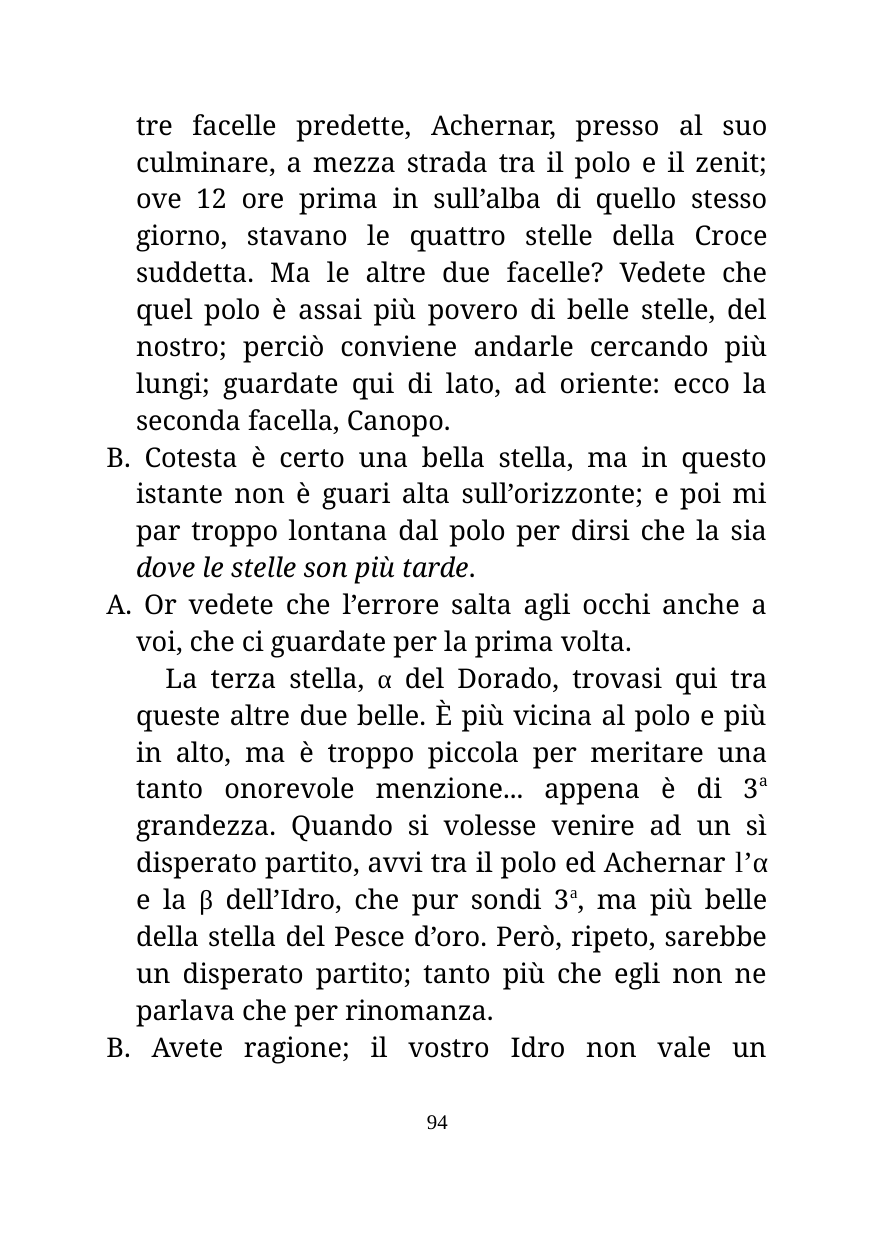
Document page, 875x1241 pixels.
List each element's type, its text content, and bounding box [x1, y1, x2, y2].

text tre facelle predette, Achernar, presso al suo culminare, a mezza strada tra il polo e il zenit; ove 12 ore prima in sull’alba di quello stesso giorno, stavano le quattro stelle della Croce suddetta. Ma le altre due facelle? Vedete che quel polo è assai più povero di belle stelle, del nostro; perciò conviene andarle cercando più lungi; guardate qui di lato, ad oriente: ecco la seconda facella, Canopo. [106, 106, 768, 438]
text La terza stella, α del Dorado, trovasi qui tra queste altre due belle. È più vicina al polo e più in alto, ma è troppo piccola per meritare una tanto onorevole menzione... appena è di 3a grandezza. Quando si volesse venire ad un sì disperato partito, avvi tra il polo ed Achernar l’α e la β dell’Idro, che pur sondi 3a, ma più belle della stella del Pesce d’oro. Però, ripeto, sarebbe un disperato partito; tanto più che egli non ne parlava che per rinomanza. [136, 659, 768, 1028]
text A. Or vedete che l’errore salta agli occhi anche a voi, che ci guardate per la prima volta. [106, 586, 768, 659]
text B. Avete ragione; il vostro Idro non vale un [106, 1028, 768, 1065]
text B. Cotesta è certo una bella stella, ma in questo istante non è guari alta sull’orizzonte; e poi mi par troppo lontana dal polo per dirsi che la sia dove le stelle son più tarde. [106, 438, 768, 586]
